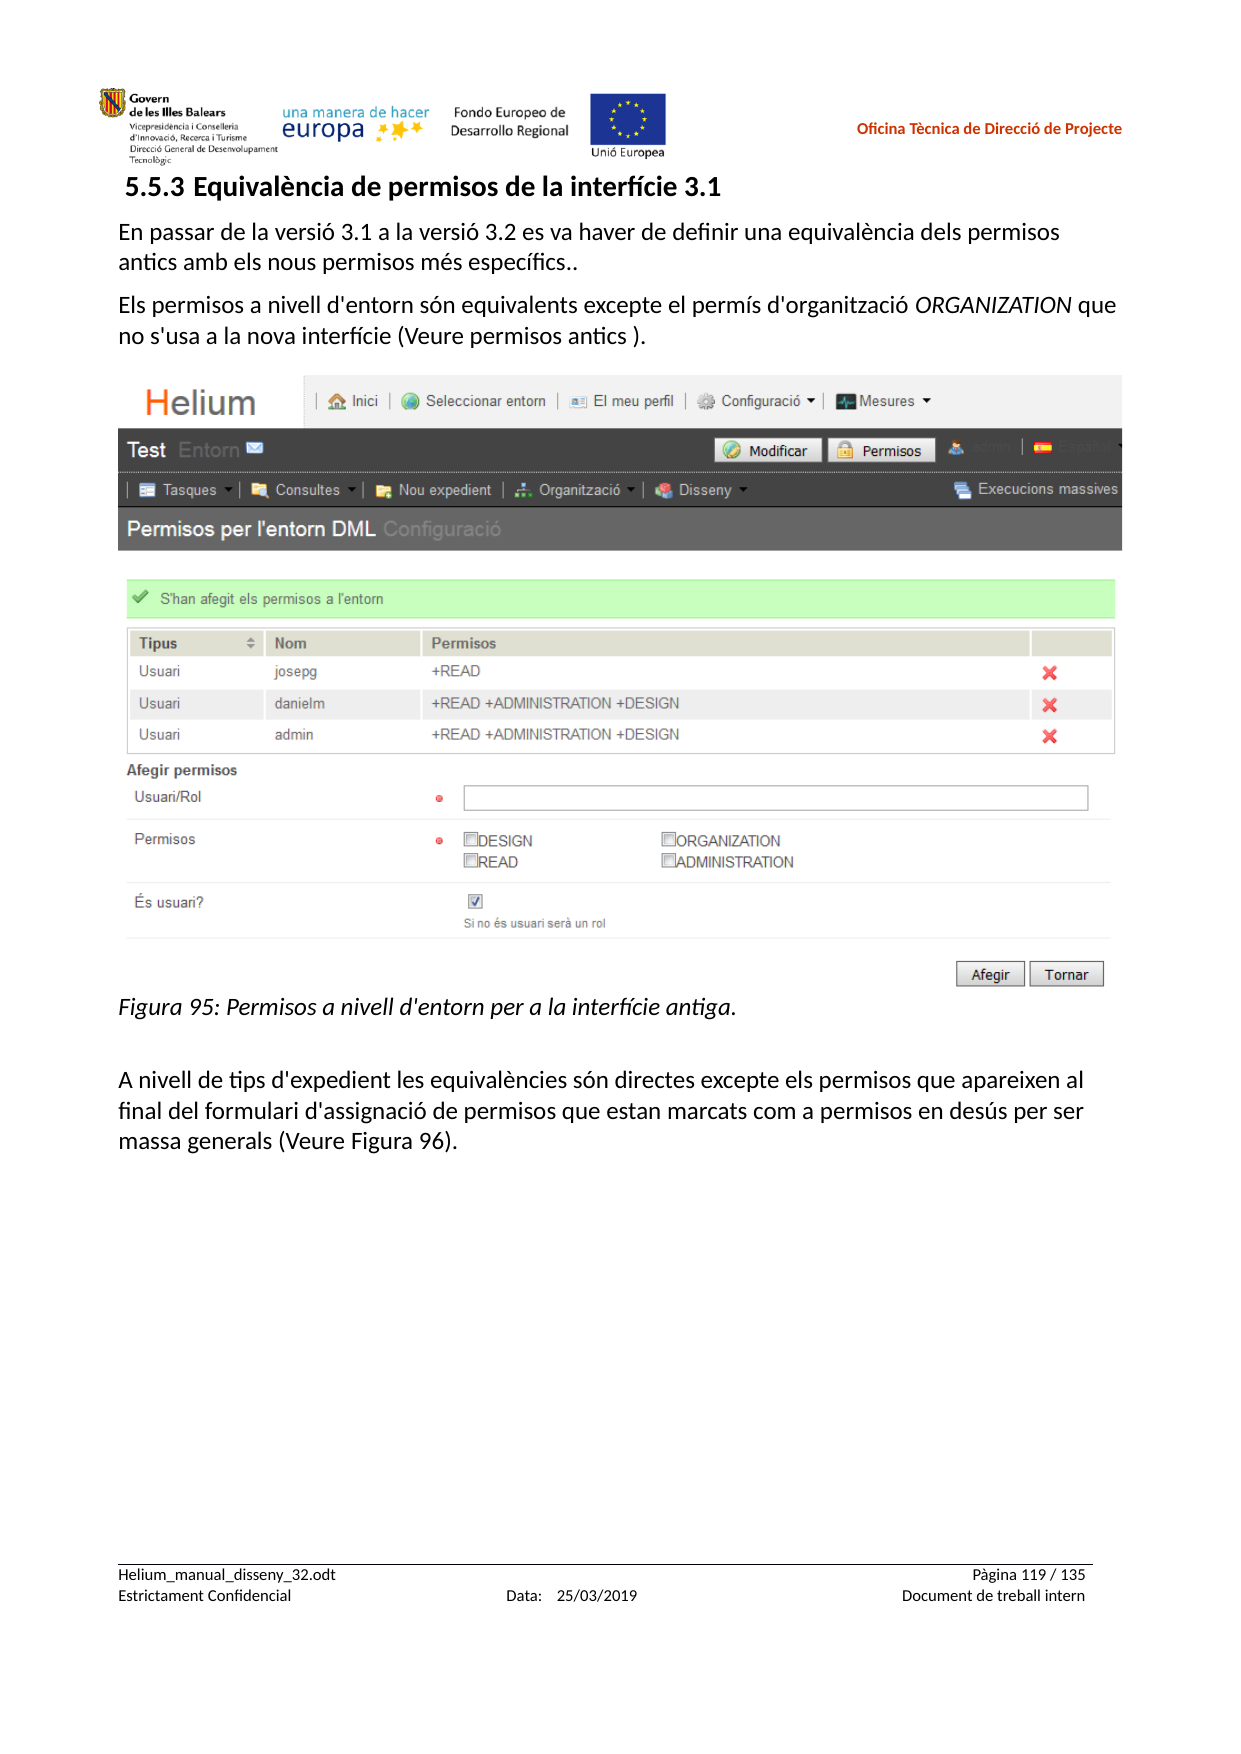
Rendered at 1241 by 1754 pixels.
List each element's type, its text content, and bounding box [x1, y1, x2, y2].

text Figura 95: Permisos a nivell d'entorn per a la interfície antiga. [118, 991, 1122, 1021]
picture [99, 87, 668, 166]
text Els permisos a nivell d'entorn són equivalents excepte el permís d'organització ORGANIZATION que no s'usa a la nova interfície (Veure permisos antics ). [118, 289, 1122, 351]
text A nivell de tips d'expedient les equivalències són directes excepte els permisos que apareixen al final del formulari d'assignació de permisos que estan marcats com a permisos en desús per ser massa generals (Veure Figura 96). [118, 1064, 1122, 1156]
picture [118, 375, 1123, 991]
text En passar de la versió 3.1 a la versió 3.2 es va haver de definir una equivalència dels permisos antics amb els nous permisos més específics.. [118, 216, 1122, 277]
subtitle Equivalència de permisos de la interfície 3.1 [118, 168, 1122, 203]
